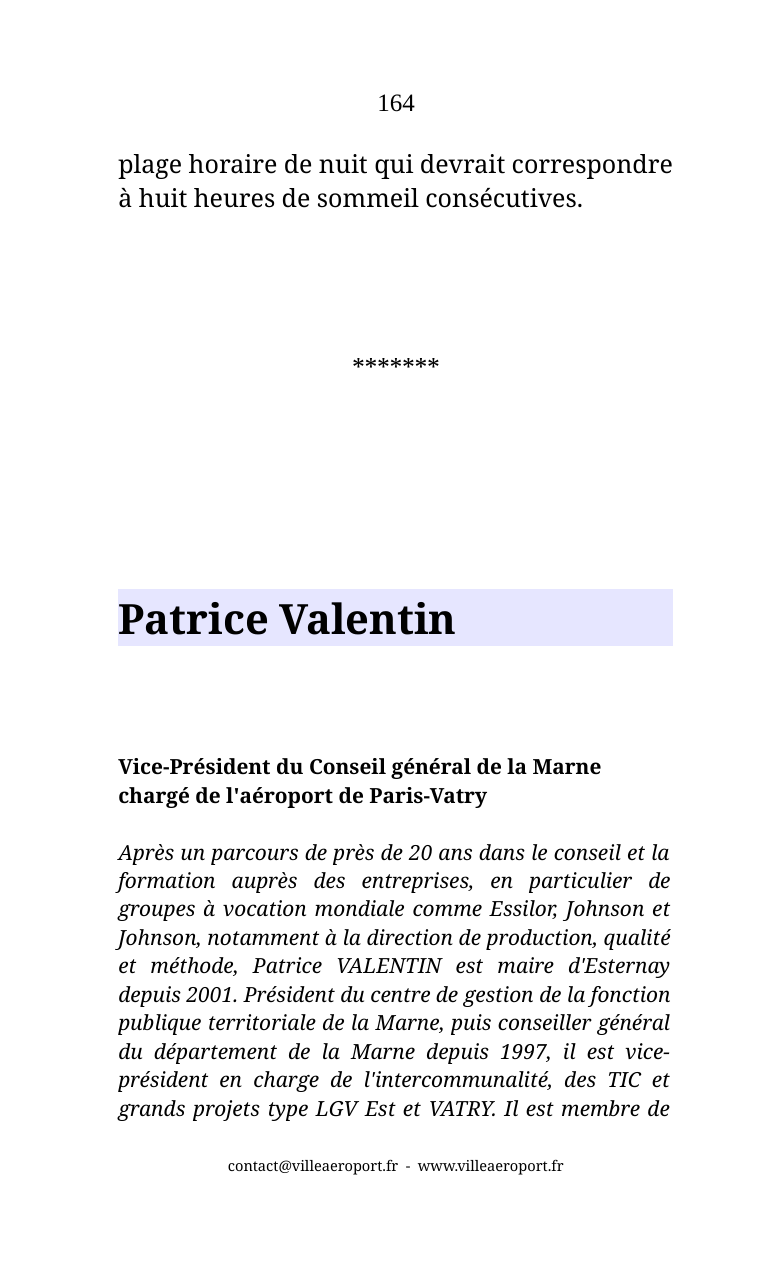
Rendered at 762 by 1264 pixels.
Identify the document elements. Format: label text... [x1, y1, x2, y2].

text Vice-Président du Conseil général de la Marne [118, 752, 673, 781]
text chargé de l'aéroport de Paris-Vatry [118, 781, 673, 809]
text Après un parcours de près de 20 ans dans le conseil et la formation auprès des entreprises, en particulier de groupes à vocation mondiale comme Essilor, Johnson et Johnson, notamment à la direction de production, qualité et méthode, Patrice VALENTIN est maire d'Esternay depuis 2001. Président du centre de gestion de la fonction publique territoriale de la Marne, puis conseiller général du département de la Marne depuis 1997, il est vice-président en charge de l'intercommunalité, des TIC et grands projets type LGV Est et VATRY. Il est membre de [118, 838, 673, 1122]
text ******* [118, 351, 673, 385]
text Patrice Valentin [118, 589, 673, 646]
text plage horaire de nuit qui devrait correspondre à huit heures de sommeil consécutives. [118, 147, 673, 215]
